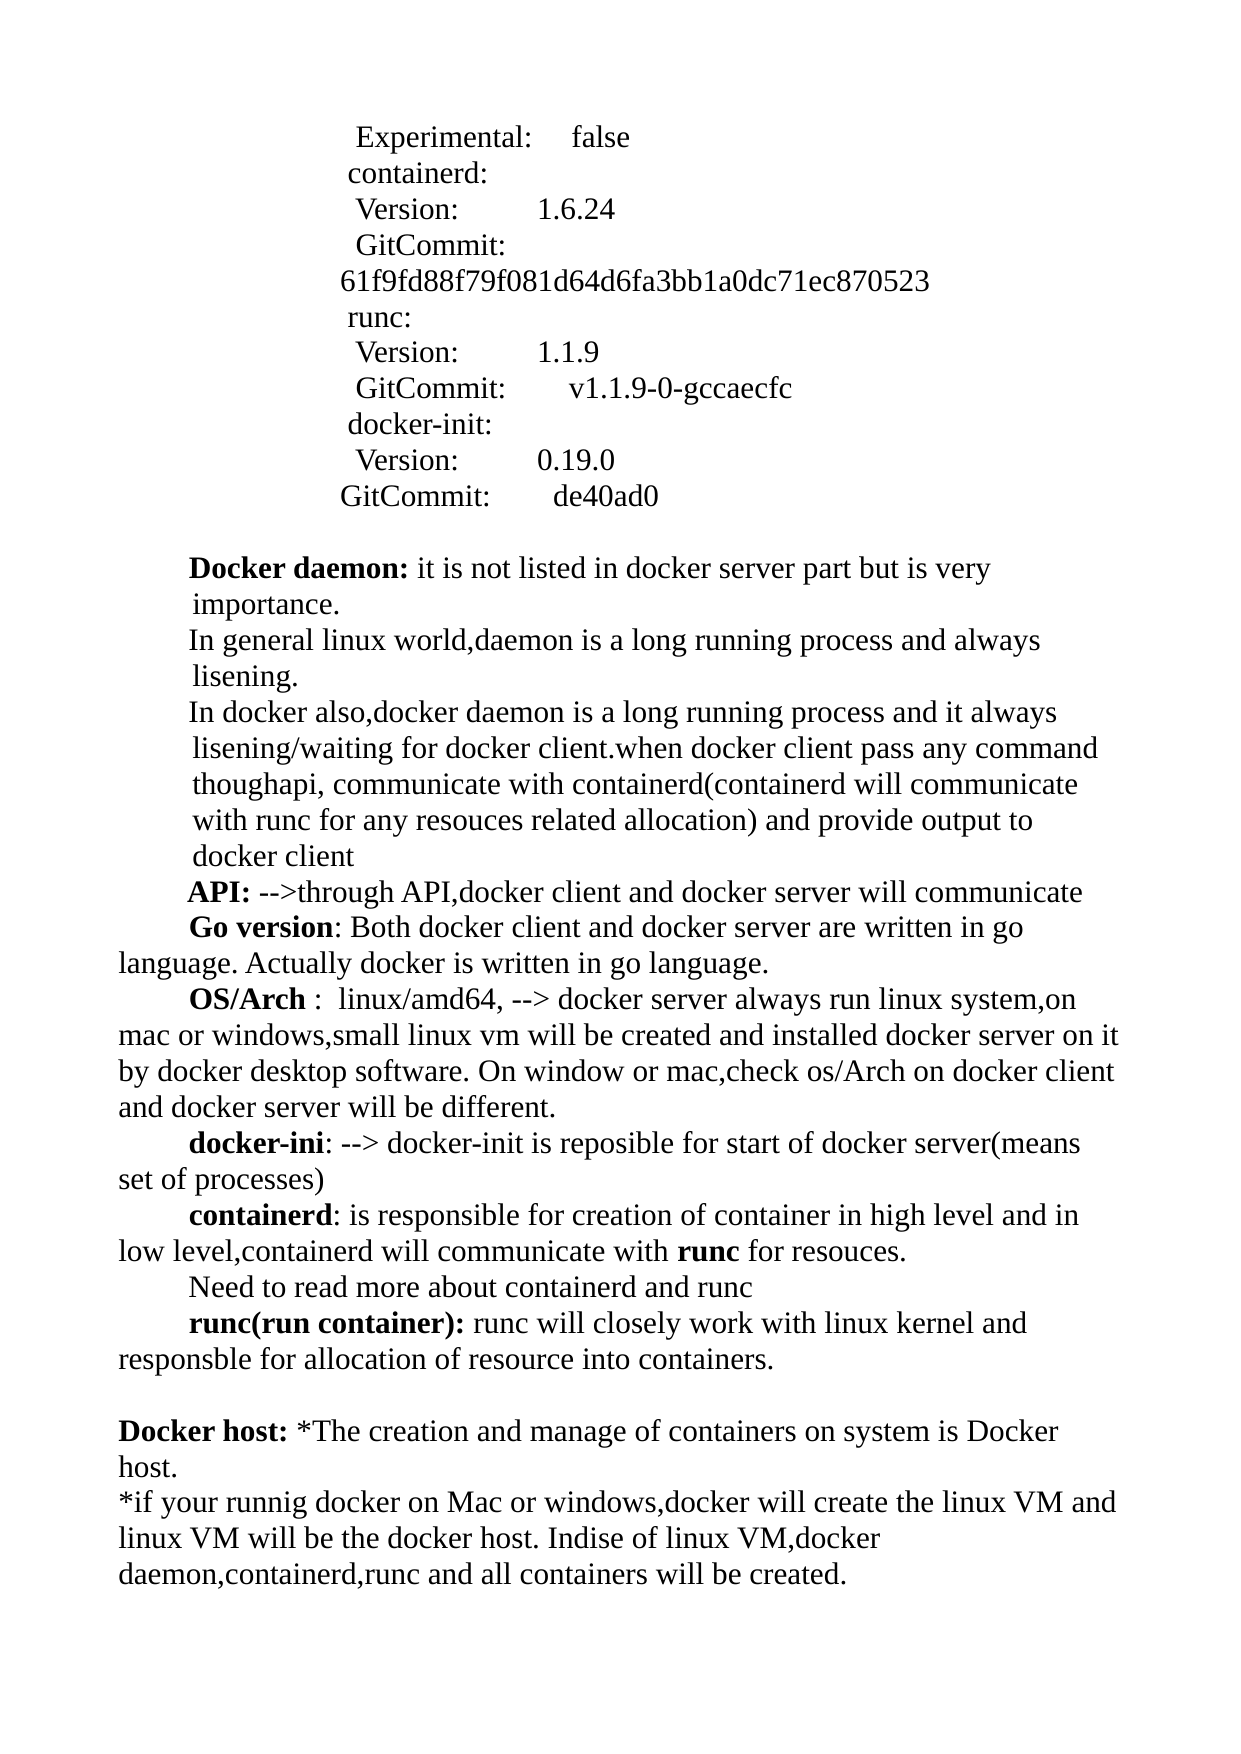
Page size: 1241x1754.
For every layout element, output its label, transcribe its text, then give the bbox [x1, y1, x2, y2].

text runc(run container): runc will closely work with linux kernel and responsble for allocation of resource into containers. [118, 1304, 1122, 1376]
text In general linux world,daemon is a long running process and always lisening. [118, 621, 1122, 693]
text OS/Arch : linux/amd64, --> docker server always run linux system,on mac or windows,small linux vm will be created and installed docker server on it by docker desktop software. On window or mac,check os/Arch on docker client and docker server will be different. [118, 981, 1122, 1124]
text containerd: [340, 154, 1122, 190]
text Version: 0.19.0 [340, 442, 1122, 477]
text Experimental: false [340, 118, 1122, 154]
text GitCommit: de40ad0 [340, 477, 1122, 513]
text *if your runnig docker on Mac or windows,docker will create the linux VM and linux VM will be the docker host. Indise of linux VM,docker daemon,containerd,runc and all containers will be created. [118, 1484, 1122, 1592]
text docker-ini: --> docker-init is reposible for start of docker server(means set of processes) [118, 1124, 1122, 1196]
text GitCommit: 61f9fd88f79f081d64d6fa3bb1a0dc71ec870523 [340, 226, 1122, 298]
text Docker host: *The creation and manage of containers on system is Docker host. [118, 1412, 1122, 1484]
text runc: [340, 298, 1122, 334]
text Need to read more about containerd and runc [118, 1268, 1122, 1304]
text API: -->through API,docker client and docker server will communicate [118, 873, 1122, 909]
text Version: 1.1.9 [340, 334, 1122, 370]
text Go version: Both docker client and docker server are written in go language. Actually docker is written in go language. [118, 909, 1122, 981]
text Docker daemon: it is not listed in docker server part but is very importance. [118, 549, 1122, 621]
text In docker also,docker daemon is a long running process and it always lisening/waiting for docker client.when docker client pass any command thoughapi, communicate with containerd(containerd will communicate with runc for any resouces related allocation) and provide output to docker client [118, 693, 1122, 873]
text Version: 1.6.24 [340, 190, 1122, 226]
text GitCommit: v1.1.9-0-gccaecfc [340, 370, 1122, 406]
text containerd: is responsible for creation of container in high level and in low level,containerd will communicate with runc for resouces. [118, 1196, 1122, 1268]
text docker-init: [340, 406, 1122, 442]
